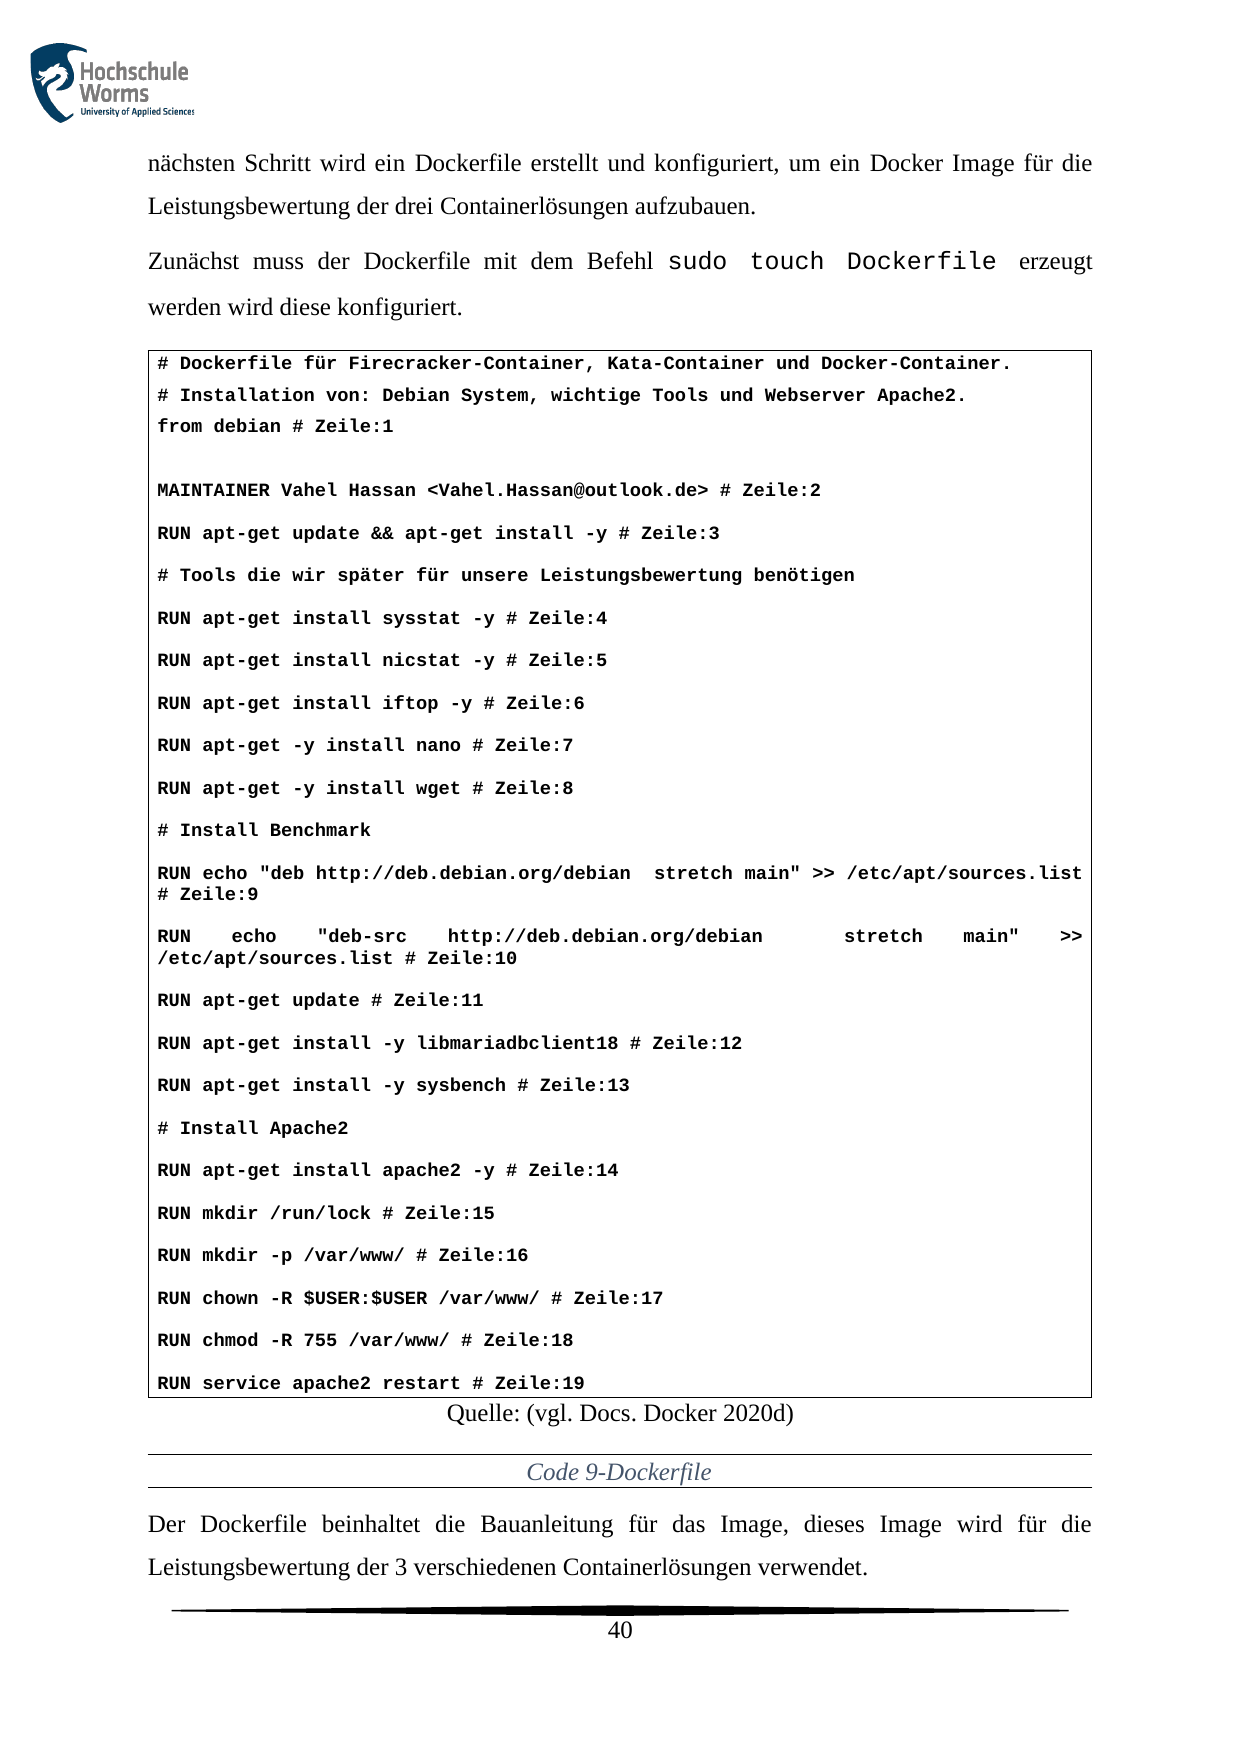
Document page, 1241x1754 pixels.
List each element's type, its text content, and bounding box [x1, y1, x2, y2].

text RUN service apache2 restart # Zeile:19 [149, 1370, 1091, 1397]
text RUN echo "deb-src http://deb.debian.org/debian stretch main" >> /etc/apt/sources.list # Zeile:10 [149, 924, 1091, 970]
text RUN apt-get install nicstat -y # Zeile:5 [149, 648, 1091, 672]
text RUN apt-get update # Zeile:11 [149, 988, 1091, 1012]
text MAINTAINER Vahel Hassan <Vahel.Hassan@outlook.de> # Zeile:2 [149, 478, 1091, 502]
text RUN apt-get install iftop -y # Zeile:6 [149, 690, 1091, 715]
text Code 9-Dockerfile [148, 1455, 1092, 1487]
text # Install Apache2 [149, 1115, 1091, 1140]
text RUN chown -R $USER:$USER /var/www/ # Zeile:17 [149, 1285, 1091, 1310]
text # Dockerfile für Firecracker-Container, Kata-Container und Docker-Container. [149, 351, 1091, 375]
text RUN mkdir /run/lock # Zeile:15 [149, 1200, 1091, 1225]
text # Tools die wir später für unsere Leistungsbewertung benötigen [149, 563, 1091, 587]
text RUN apt-get update && apt-get install -y # Zeile:3 [149, 520, 1091, 545]
text RUN echo "deb http://deb.debian.org/debian stretch main" >> /etc/apt/sources.list # Zeile:9 [149, 860, 1091, 906]
text Zunächst muss der Dockerfile mit dem Befehl sudo touch Dockerfile erzeugt werden wird diese konfiguriert. [148, 246, 1092, 322]
text Quelle: (vgl. Docs. Docker 2020d) [148, 1398, 1092, 1427]
text RUN chmod -R 755 /var/www/ # Zeile:18 [149, 1328, 1091, 1352]
text # Installation von: Debian System, wichtige Tools und Webserver Apache2. [149, 382, 1091, 407]
text from debian # Zeile:1 [149, 414, 1091, 438]
text Der Dockerfile beinhaltet die Bauanleitung für das Image, dieses Image wird für die Leistungsbewertung der 3 verschiedenen Containerlösungen verwendet. [148, 1509, 1092, 1581]
text RUN apt-get -y install nano # Zeile:7 [149, 733, 1091, 757]
text RUN apt-get -y install wget # Zeile:8 [149, 775, 1091, 800]
text RUN apt-get install -y libmariadbclient18 # Zeile:12 [149, 1030, 1091, 1055]
text RUN apt-get install -y sysbench # Zeile:13 [149, 1073, 1091, 1097]
text # Install Benchmark [149, 818, 1091, 842]
text nächsten Schritt wird ein Dockerfile erstellt und konfiguriert, um ein Docker Image für die Leistungsbewertung der drei Containerlösungen aufzubauen. [148, 148, 1092, 219]
text RUN apt-get install apache2 -y # Zeile:14 [149, 1158, 1091, 1182]
text RUN apt-get install sysstat -y # Zeile:4 [149, 605, 1091, 630]
text RUN mkdir -p /var/www/ # Zeile:16 [149, 1243, 1091, 1267]
